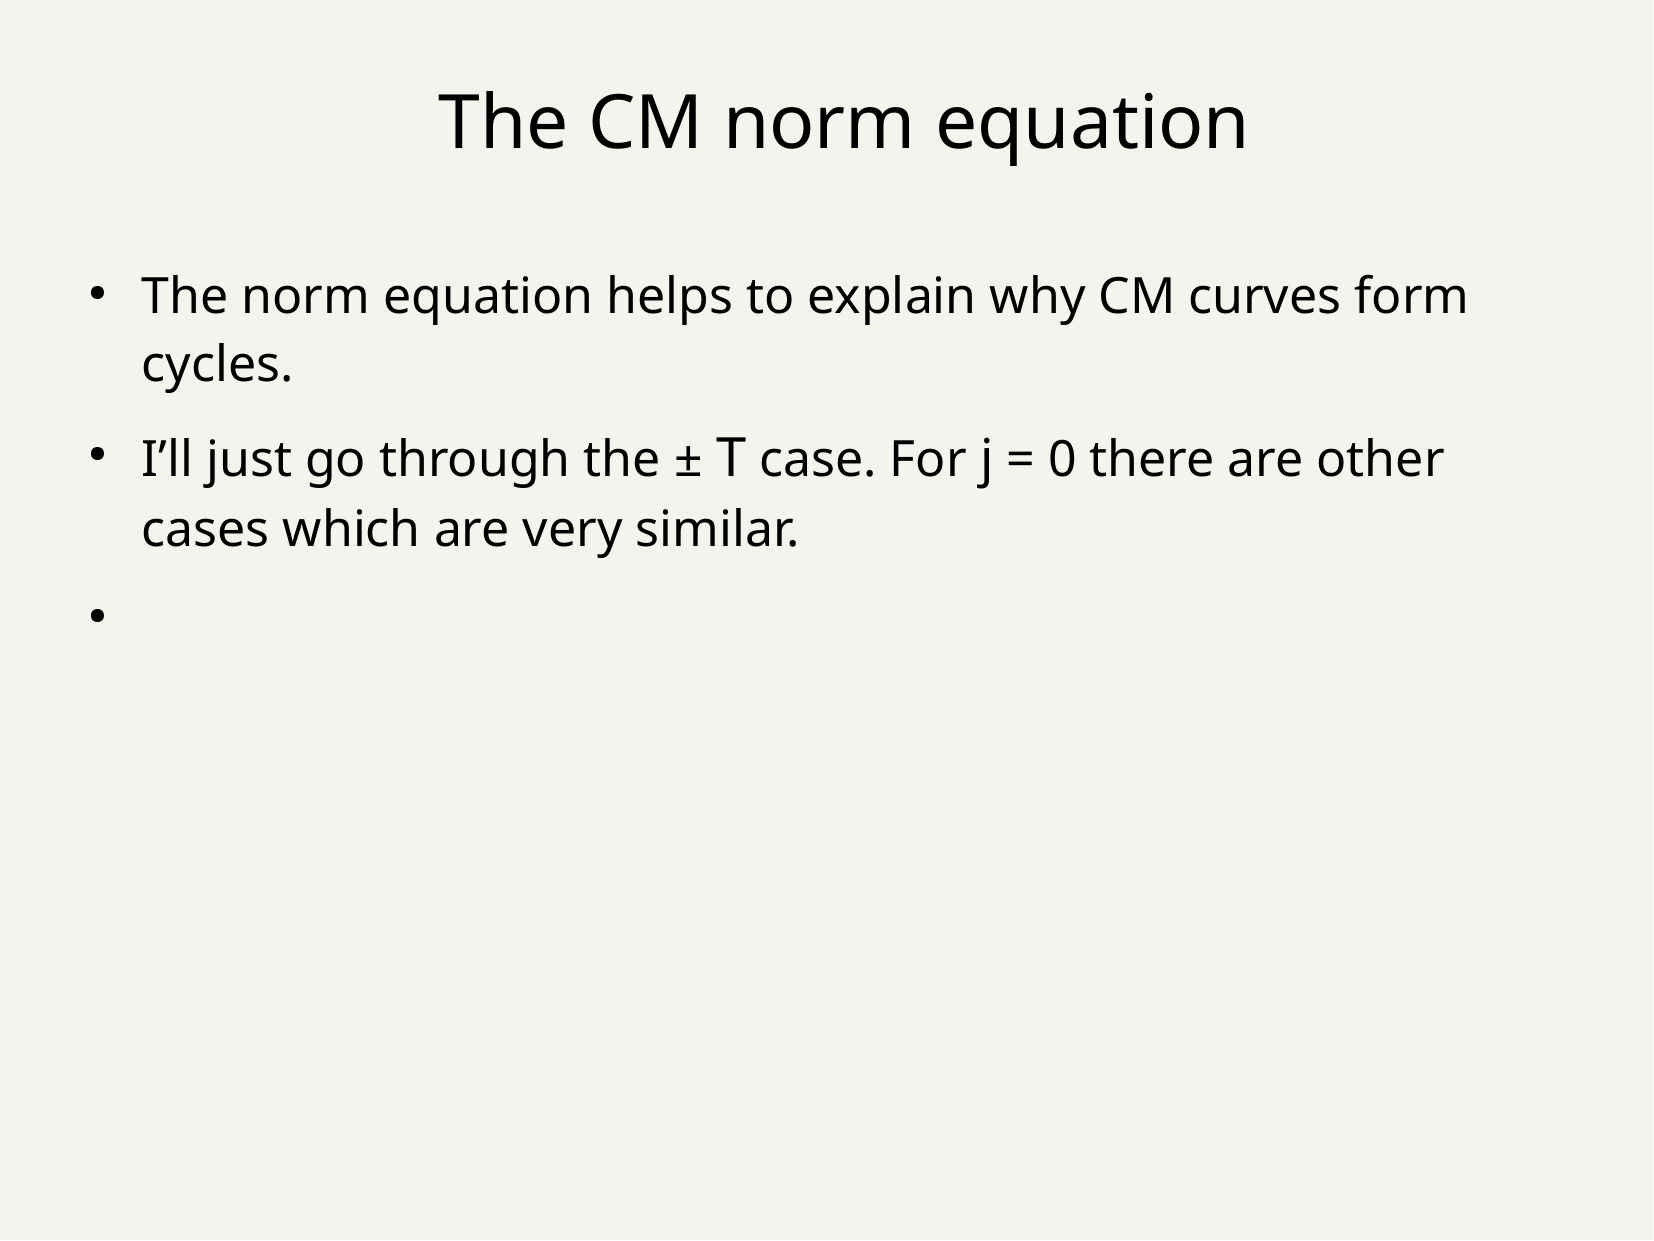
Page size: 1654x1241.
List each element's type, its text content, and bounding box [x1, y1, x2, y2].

list The norm equation helps to explain why CM curves form cycles. I’ll just go through the ± T case. For j = 0 there are other cases which are very similar. [70, 259, 1571, 1170]
title The CM norm equation [82, 9, 1607, 229]
